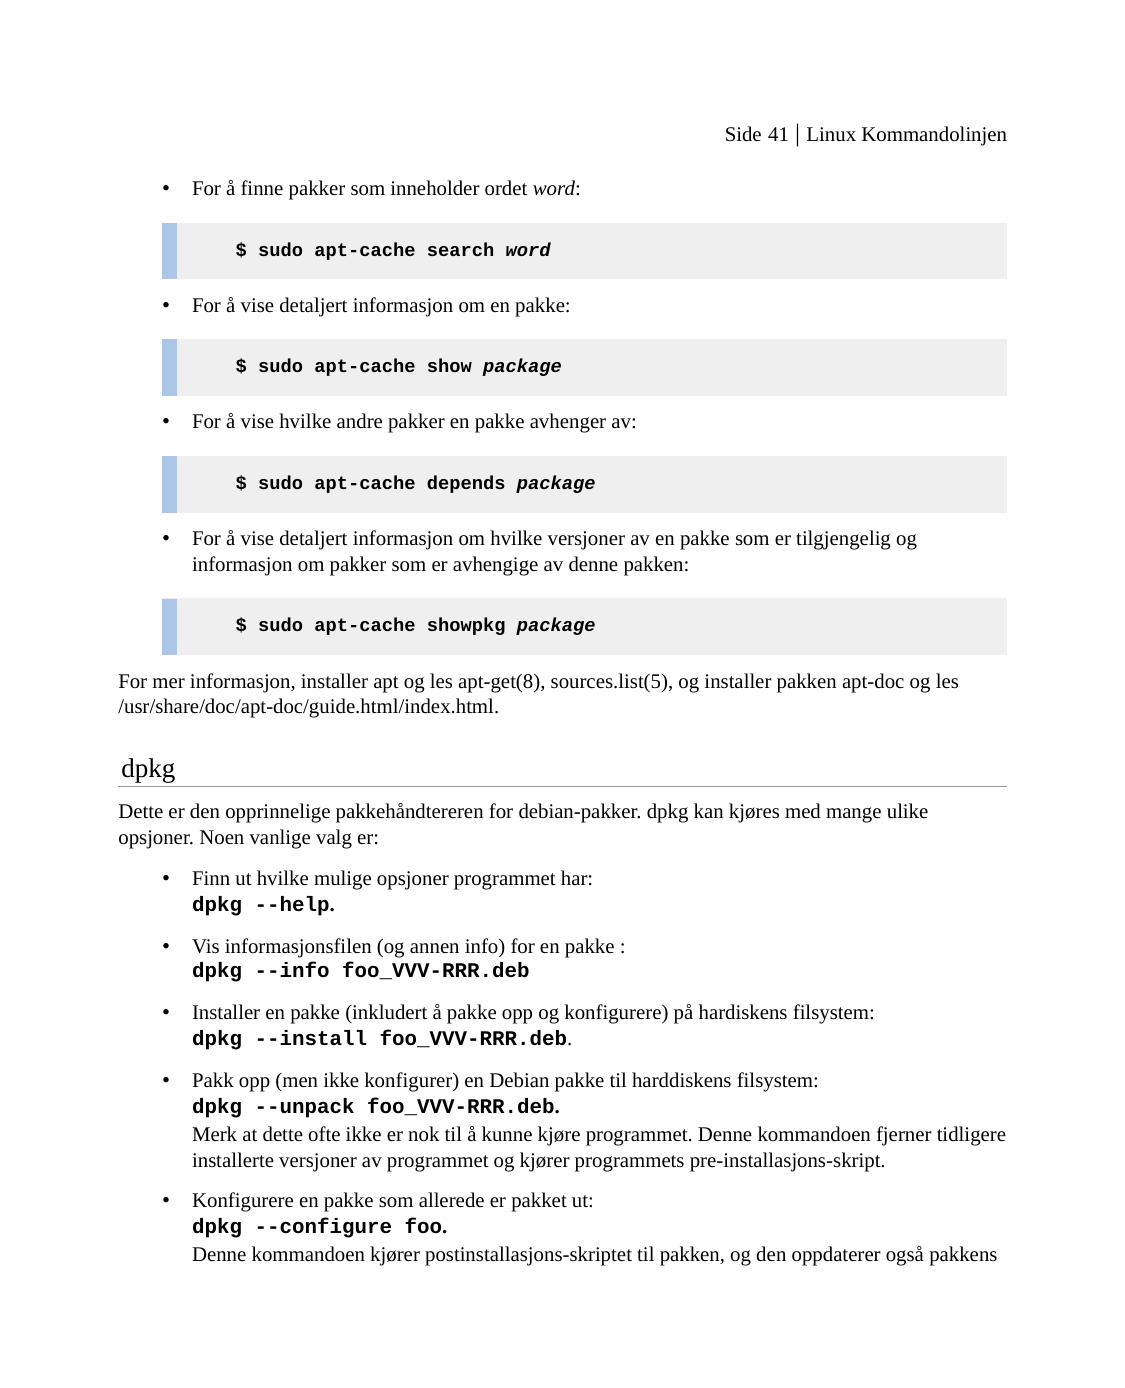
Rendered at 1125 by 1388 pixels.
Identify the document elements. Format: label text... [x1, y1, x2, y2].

list For å vise hvilke andre pakker en pakke avhenger av: [162, 409, 1007, 433]
text Dette er den opprinnelige pakkehåndtereren for debian-pakker. dpkg kan kjøres med mange ulike opsjoner. Noen vanlige valg er: [118, 799, 1007, 849]
list $ sudo apt-cache show package [177, 339, 1007, 396]
list Pakk opp (men ikke konfigurer) en Debian pakke til harddiskens filsystem: dpkg --unpack foo_VVV-RRR.deb. Merk at dette ofte ikke er nok til å kunne kjøre programmet. Denne kommandoen fjerner tidligere installerte versjoner av programmet og kjører programmets pre-installasjons-skript. [162, 1068, 1007, 1172]
list $ sudo apt-cache search word [177, 223, 1007, 279]
list Konfigurere en pakke som allerede er pakket ut: dpkg --configure foo. Denne kommandoen kjører postinstallasjons-skriptet til pakken, og den oppdaterer også pakkens [162, 1188, 1007, 1266]
list $ sudo apt-cache depends package [177, 456, 1007, 513]
list Installer en pakke (inkludert å pakke opp og konfigurere) på hardiskens filsystem: dpkg --install foo_VVV-RRR.deb. [162, 1000, 1007, 1052]
text For mer informasjon, installer apt og les apt-get(8), sources.list(5), og installer pakken apt-doc og les /usr/share/doc/apt-doc/guide.html/index.html. [118, 668, 1007, 718]
list For å vise detaljert informasjon om en pakke: [162, 293, 1007, 317]
list For å vise detaljert informasjon om hvilke versjoner av en pakke som er tilgjengelig og informasjon om pakker som er avhengige av denne pakken: [162, 526, 1007, 576]
list For å finne pakker som inneholder ordet word: [162, 176, 1007, 200]
list $ sudo apt-cache showpkg package [162, 598, 1007, 655]
list Finn ut hvilke mulige opsjoner programmet har: dpkg --help. [162, 866, 1007, 917]
subtitle dpkg [118, 749, 1007, 786]
list Vis informasjonsfilen (og annen info) for en pakke : dpkg --info foo_VVV-RRR.deb [162, 934, 1007, 983]
